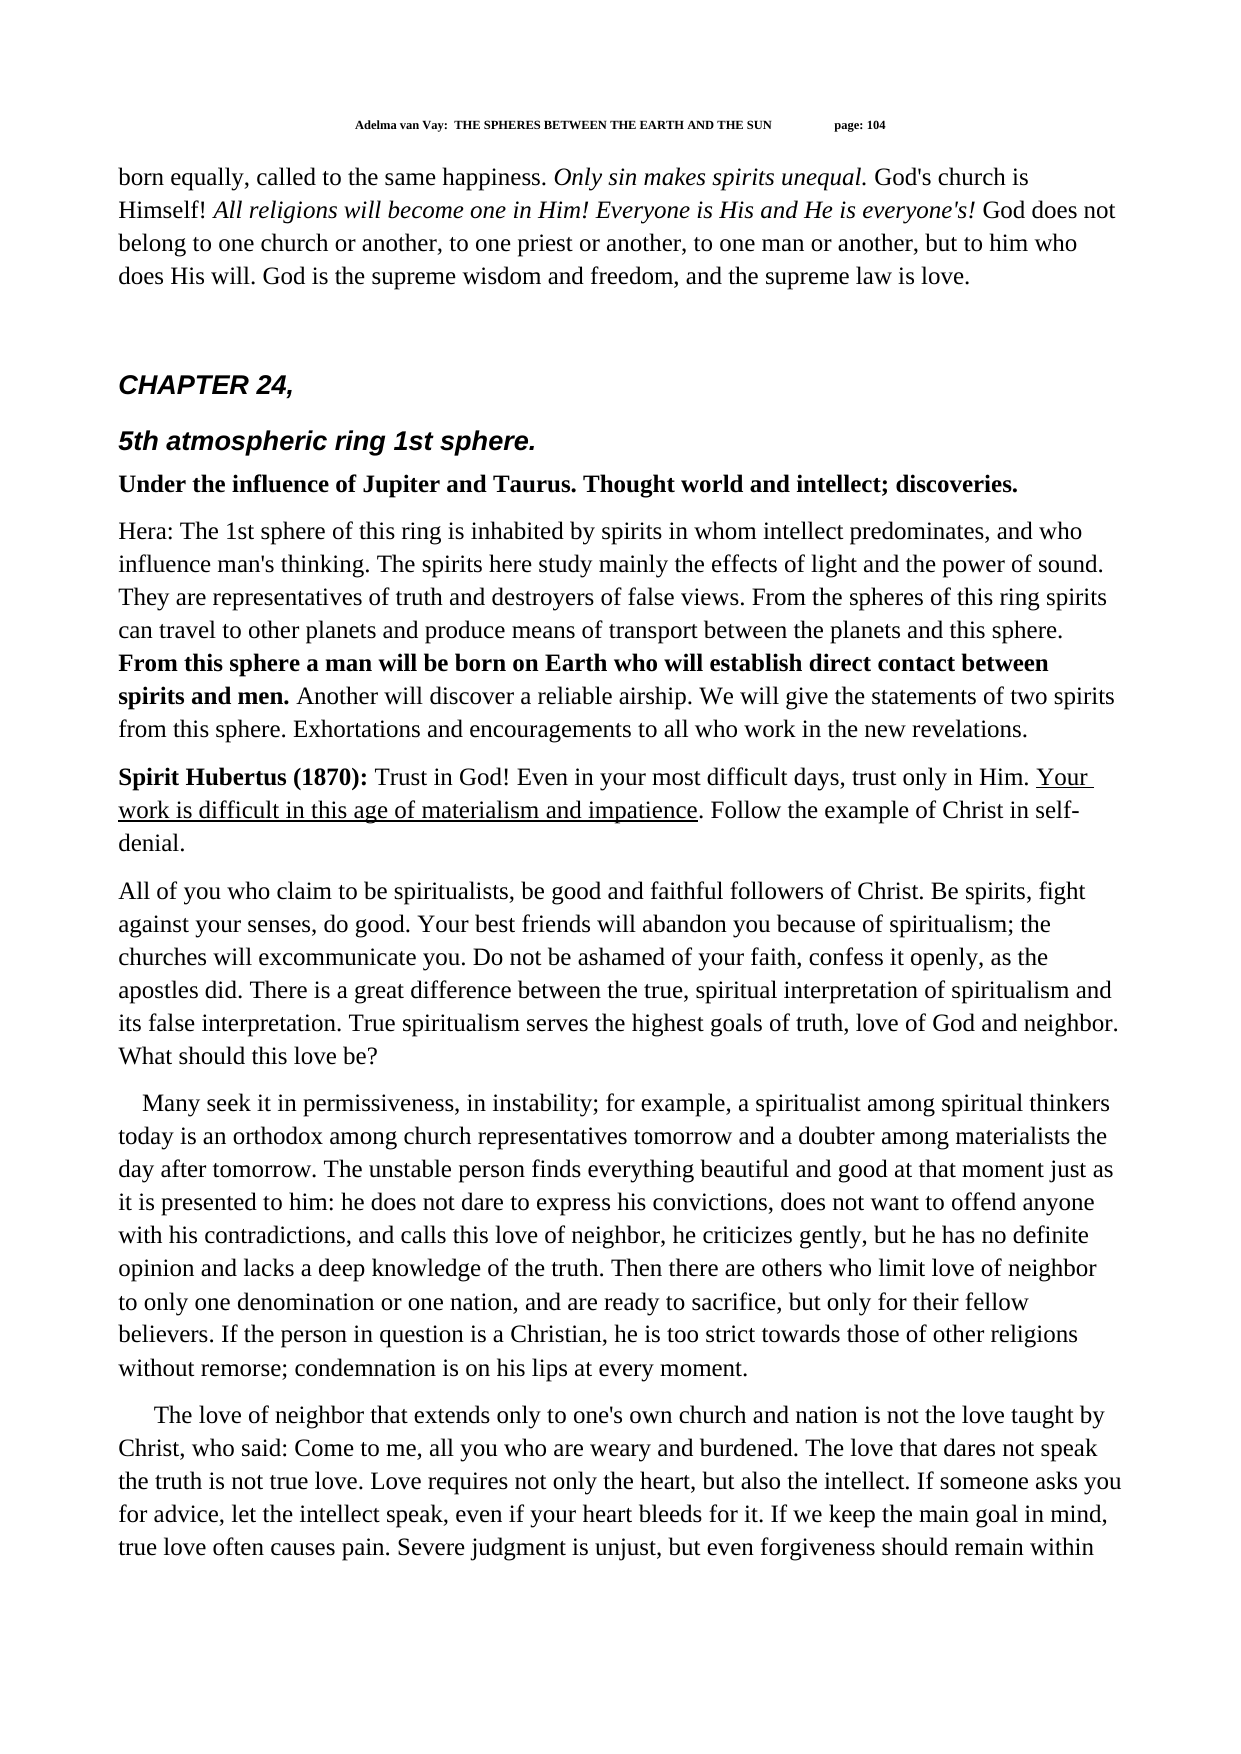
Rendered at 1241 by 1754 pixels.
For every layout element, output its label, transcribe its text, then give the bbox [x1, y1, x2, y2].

text Spirit Hubertus (1870): Trust in God! Even in your most difficult days, trust only in Him. Your work is difficult in this age of materialism and impatience. Follow the example of Christ in self-denial. [118, 762, 1122, 857]
text Hera: The 1st sphere of this ring is inhabited by spirits in whom intellect predominates, and who influence man's thinking. The spirits here study mainly the effects of light and the power of sound. They are representatives of truth and destroyers of false views. From the spheres of this ring spirits can travel to other planets and produce means of transport between the planets and this sphere. From this sphere a man will be born on Earth who will establish direct contact between spirits and men. Another will discover a reliable airship. We will give the statements of two spirits from this sphere. Exhortations and encouragements to all who work in the new revelations. [118, 516, 1122, 743]
text Many seek it in permissiveness, in instability; for example, a spiritualist among spiritual thinkers today is an orthodox among church representatives tomorrow and a doubter among materialists the day after tomorrow. The unstable person finds everything beautiful and good at that moment just as it is presented to him: he does not dare to express his convictions, does not want to offend anyone with his contradictions, and calls this love of neighbor, he criticizes gently, but he has no definite opinion and lacks a deep knowledge of the truth. Then there are others who limit love of neighbor to only one denomination or one nation, and are ready to sacrifice, but only for their fellow believers. If the person in question is a Christian, he is too strict towards those of other religions without remorse; condemnation is on his lips at every moment. [118, 1088, 1122, 1381]
text Under the influence of Jupiter and Taurus. Thought world and intellect; discoveries. [118, 469, 1122, 497]
text All of you who claim to be spiritualists, be good and faithful followers of Christ. Be spirits, fight against your senses, do good. Your best friends will abandon you because of spiritualism; the churches will excommunicate you. Do not be ashamed of your faith, confess it openly, as the apostles did. There is a great difference between the true, spiritual interpretation of spiritualism and its false interpretation. True spiritualism serves the highest goals of truth, love of God and neighbor. What should this love be? [118, 876, 1122, 1069]
subtitle CHAPTER 24, [118, 369, 1122, 400]
text The love of neighbor that extends only to one's own church and nation is not the love taught by Christ, who said: Come to me, all you who are weary and burdened. The love that dares not speak the truth is not true love. Love requires not only the heart, but also the intellect. If someone asks you for advice, let the intellect speak, even if your heart bleeds for it. If we keep the main goal in mind, true love often causes pain. Severe judgment is unjust, but even forgiveness should remain within [118, 1400, 1122, 1561]
subtitle 5th atmospheric ring 1st sphere. [118, 425, 1122, 456]
text born equally, called to the same happiness. Only sin makes spirits unequal. God's church is Himself! All religions will become one in Him! Everyone is His and He is everyone's! God does not belong to one church or another, to one priest or another, to one man or another, but to him who does His will. God is the supreme wisdom and freedom, and the supreme law is love. [118, 162, 1122, 290]
